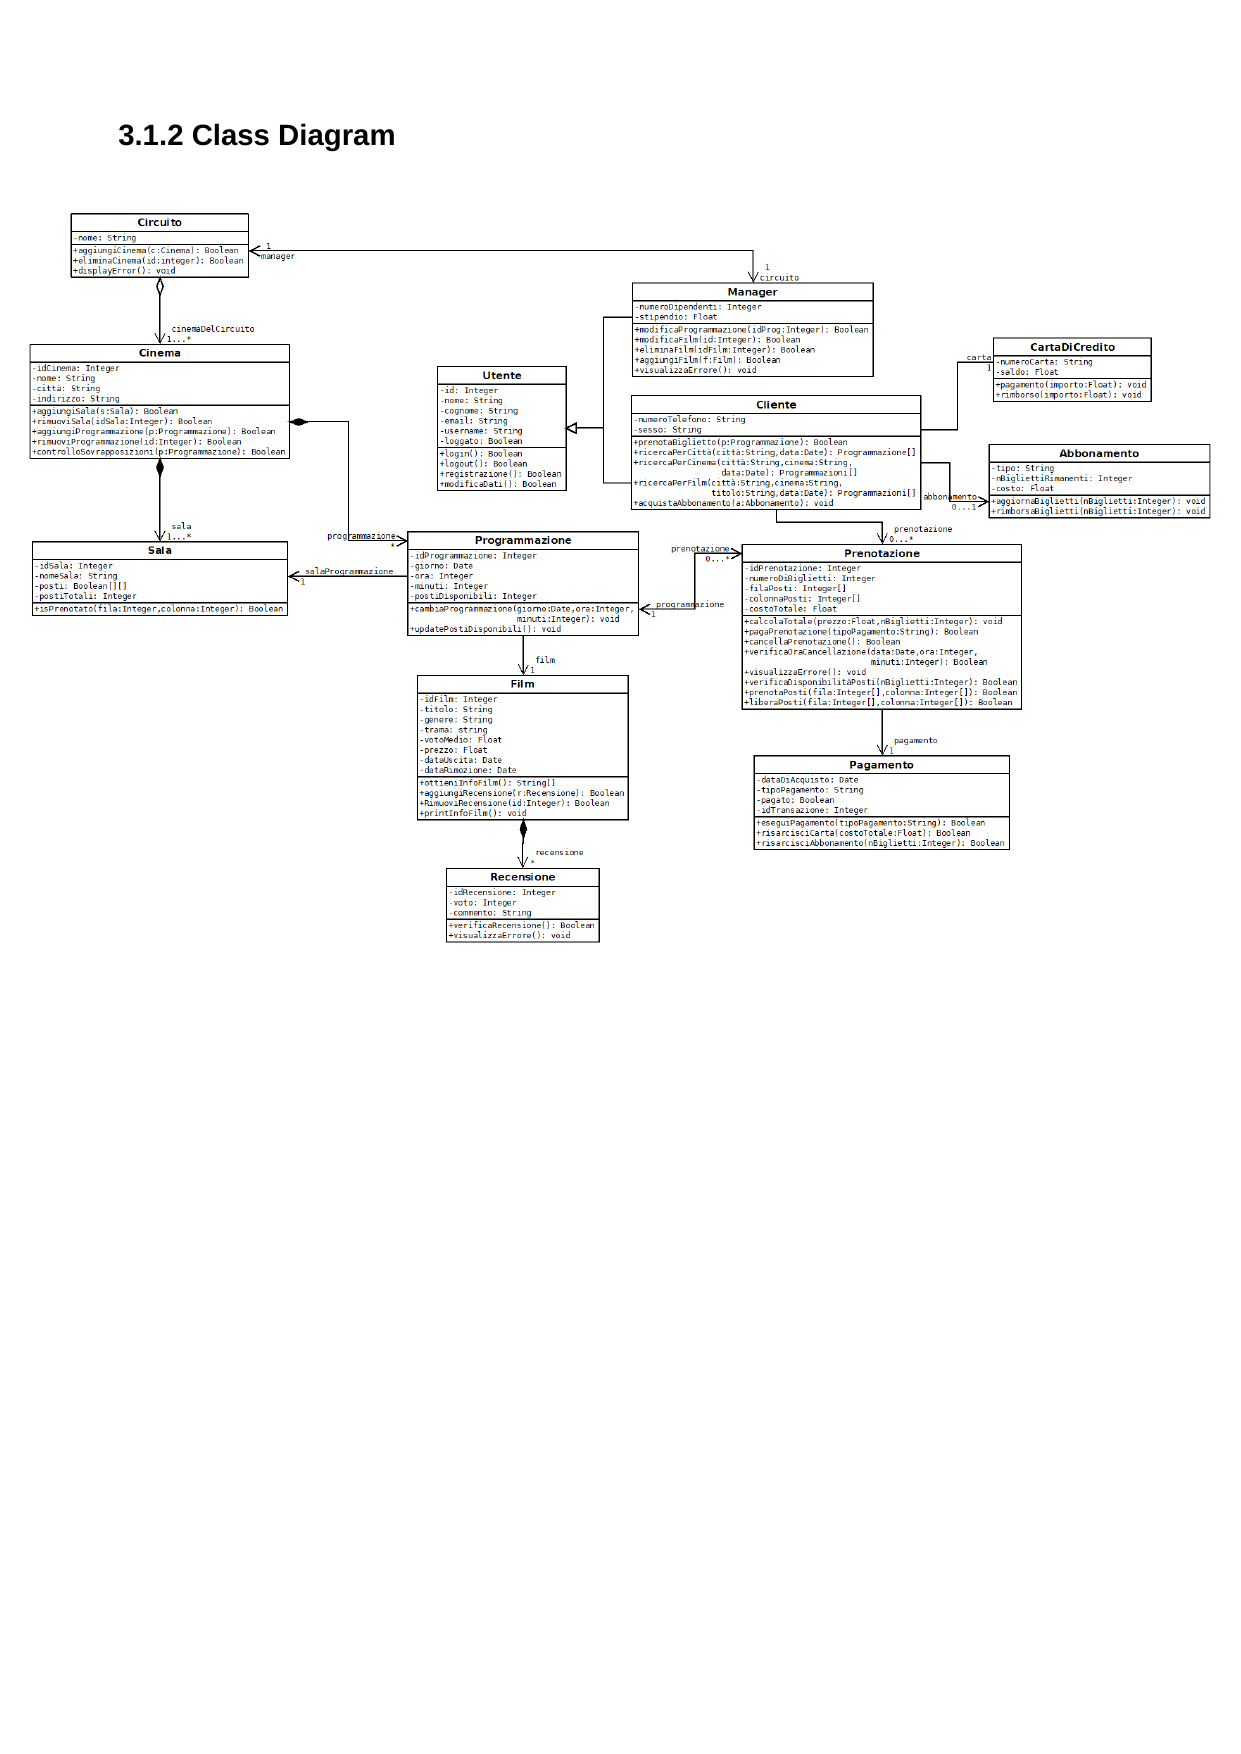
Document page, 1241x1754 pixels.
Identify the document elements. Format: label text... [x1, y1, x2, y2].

picture [29, 213, 1211, 943]
subtitle 3.1.2 Class Diagram [118, 118, 1122, 152]
